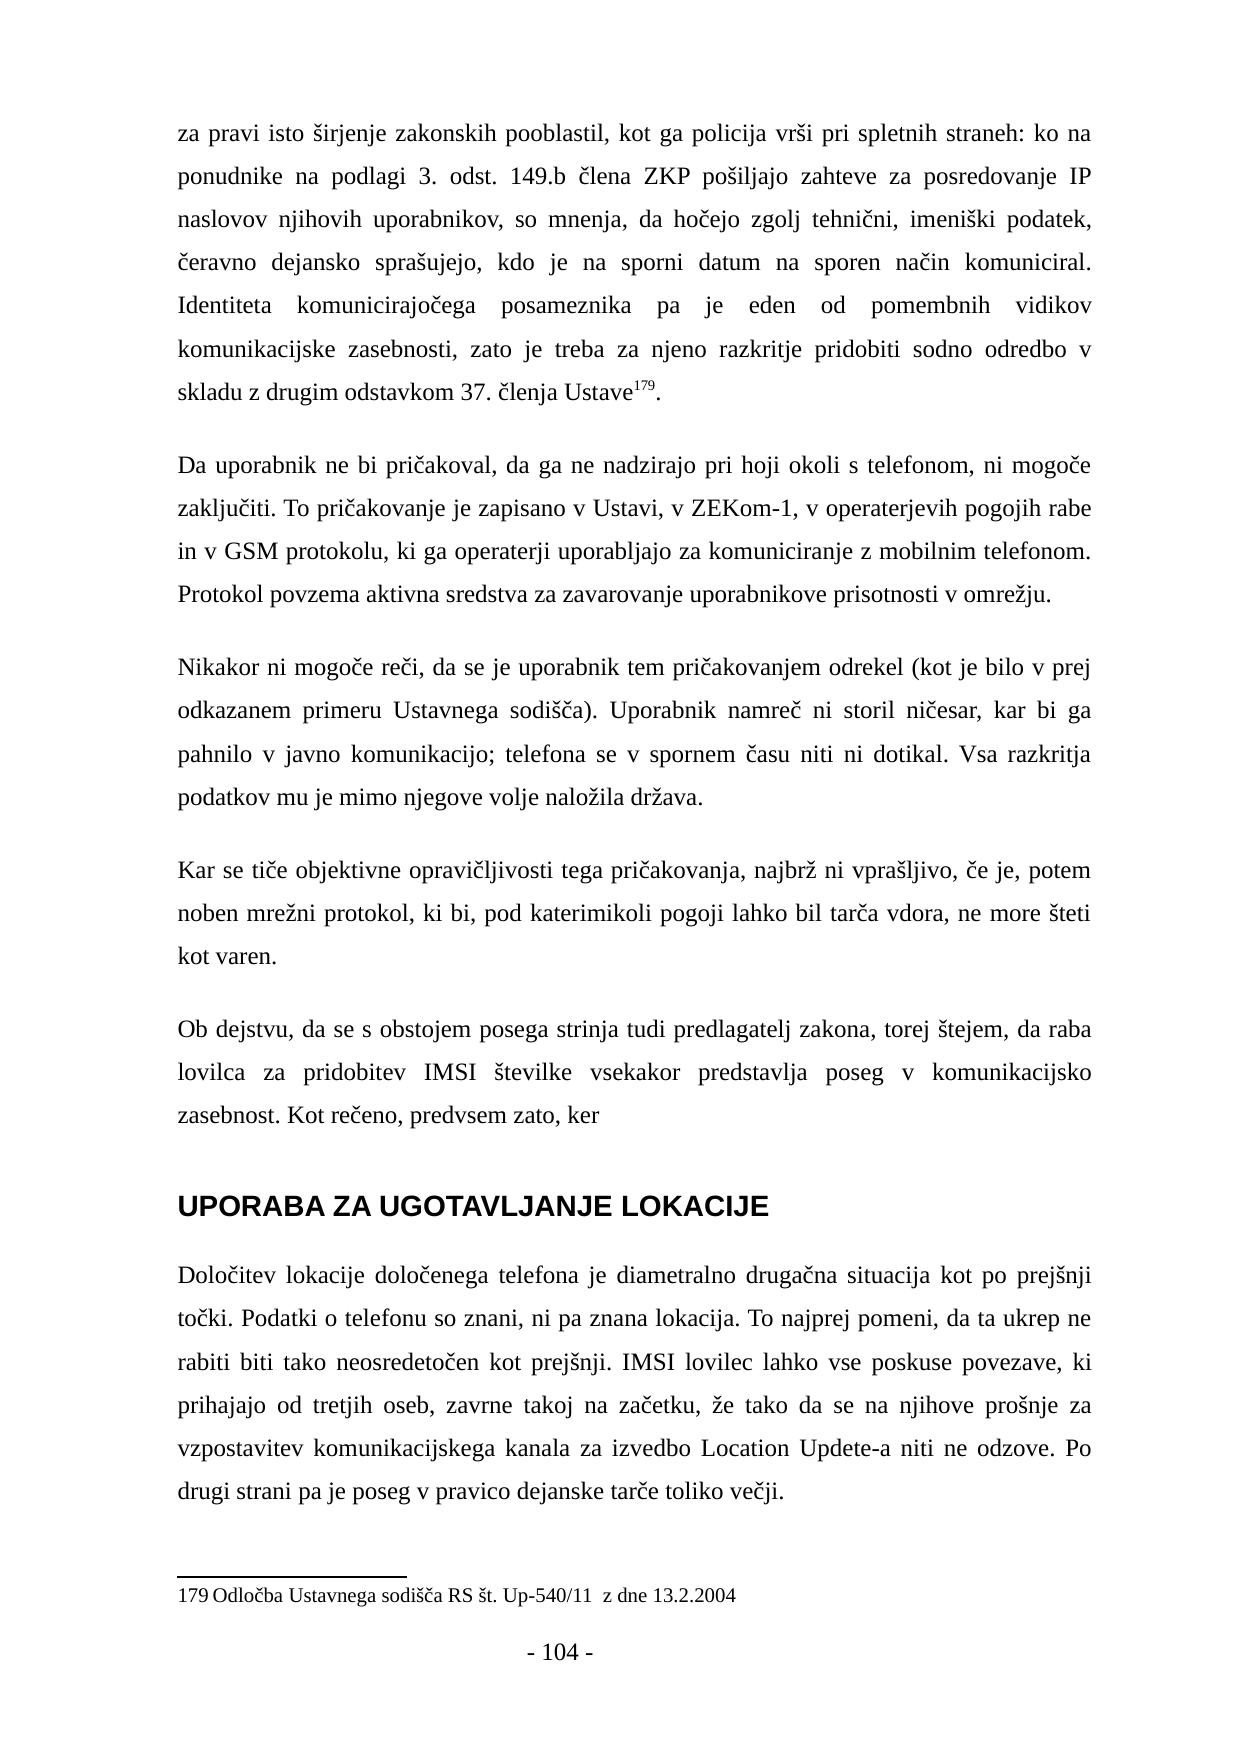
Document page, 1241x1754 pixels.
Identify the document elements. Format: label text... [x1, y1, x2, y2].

text za pravi isto širjenje zakonskih pooblastil, kot ga policija vrši pri spletnih straneh: ko na ponudnike na podlagi 3. odst. 149.b člena ZKP pošiljajo zahteve za posredovanje IP naslovov njihovih uporabnikov, so mnenja, da hočejo zgolj tehnični, imeniški podatek, čeravno dejansko sprašujejo, kdo je na sporni datum na sporen način komuniciral. Identiteta komunicirajočega posameznika pa je eden od pomembnih vidikov komunikacijske zasebnosti, zato je treba za njeno razkritje pridobiti sodno odredbo v skladu z drugim odstavkom 37. členja Ustave. [177, 118, 1093, 406]
text Kar se tiče objektivne opravičljivosti tega pričakovanja, najbrž ni vprašljivo, če je, potem noben mrežni protokol, ki bi, pod katerimikoli pogoji lahko bil tarča vdora, ne more šteti kot varen. [177, 855, 1093, 970]
text Nikakor ni mogoče reči, da se je uporabnik tem pričakovanjem odrekel (kot je bilo v prej odkazanem primeru Ustavnega sodišča). Uporabnik namreč ni storil ničesar, kar bi ga pahnilo v javno komunikacijo; telefona se v spornem času niti ni dotikal. Vsa razkritja podatkov mu je mimo njegove volje naložila država. [177, 652, 1093, 811]
subtitle Uporaba za ugotavljanje lokacije [177, 1189, 1093, 1222]
text Določitev lokacije določenega telefona je diametralno drugačna situacija kot po prejšnji točki. Podatki o telefonu so znani, ni pa znana lokacija. To najprej pomeni, da ta ukrep ne rabiti biti tako neosredetočen kot prejšnji. IMSI lovilec lahko vse poskuse povezave, ki prihajajo od tretjih oseb, zavrne takoj na začetku, že tako da se na njihove prošnje za vzpostavitev komunikacijskega kanala za izvedbo Location Updete-a niti ne odzove. Po drugi strani pa je poseg v pravico dejanske tarče toliko večji. [177, 1260, 1093, 1505]
text Odločba Ustavnega sodišča RS št. Up-540/11 z dne 13.2.2004 [177, 1583, 1093, 1607]
text Da uporabnik ne bi pričakoval, da ga ne nadzirajo pri hoji okoli s telefonom, ni mogoče zaključiti. To pričakovanje je zapisano v Ustavi, v ZEKom-1, v operaterjevih pogojih rabe in v GSM protokolu, ki ga operaterji uporabljajo za komuniciranje z mobilnim telefonom. Protokol povzema aktivna sredstva za zavarovanje uporabnikove prisotnosti v omrežju. [177, 450, 1093, 608]
text Ob dejstvu, da se s obstojem posega strinja tudi predlagatelj zakona, torej štejem, da raba lovilca za pridobitev IMSI številke vsekakor predstavlja poseg v komunikacijsko zasebnost. Kot rečeno, predvsem zato, ker [177, 1014, 1093, 1129]
